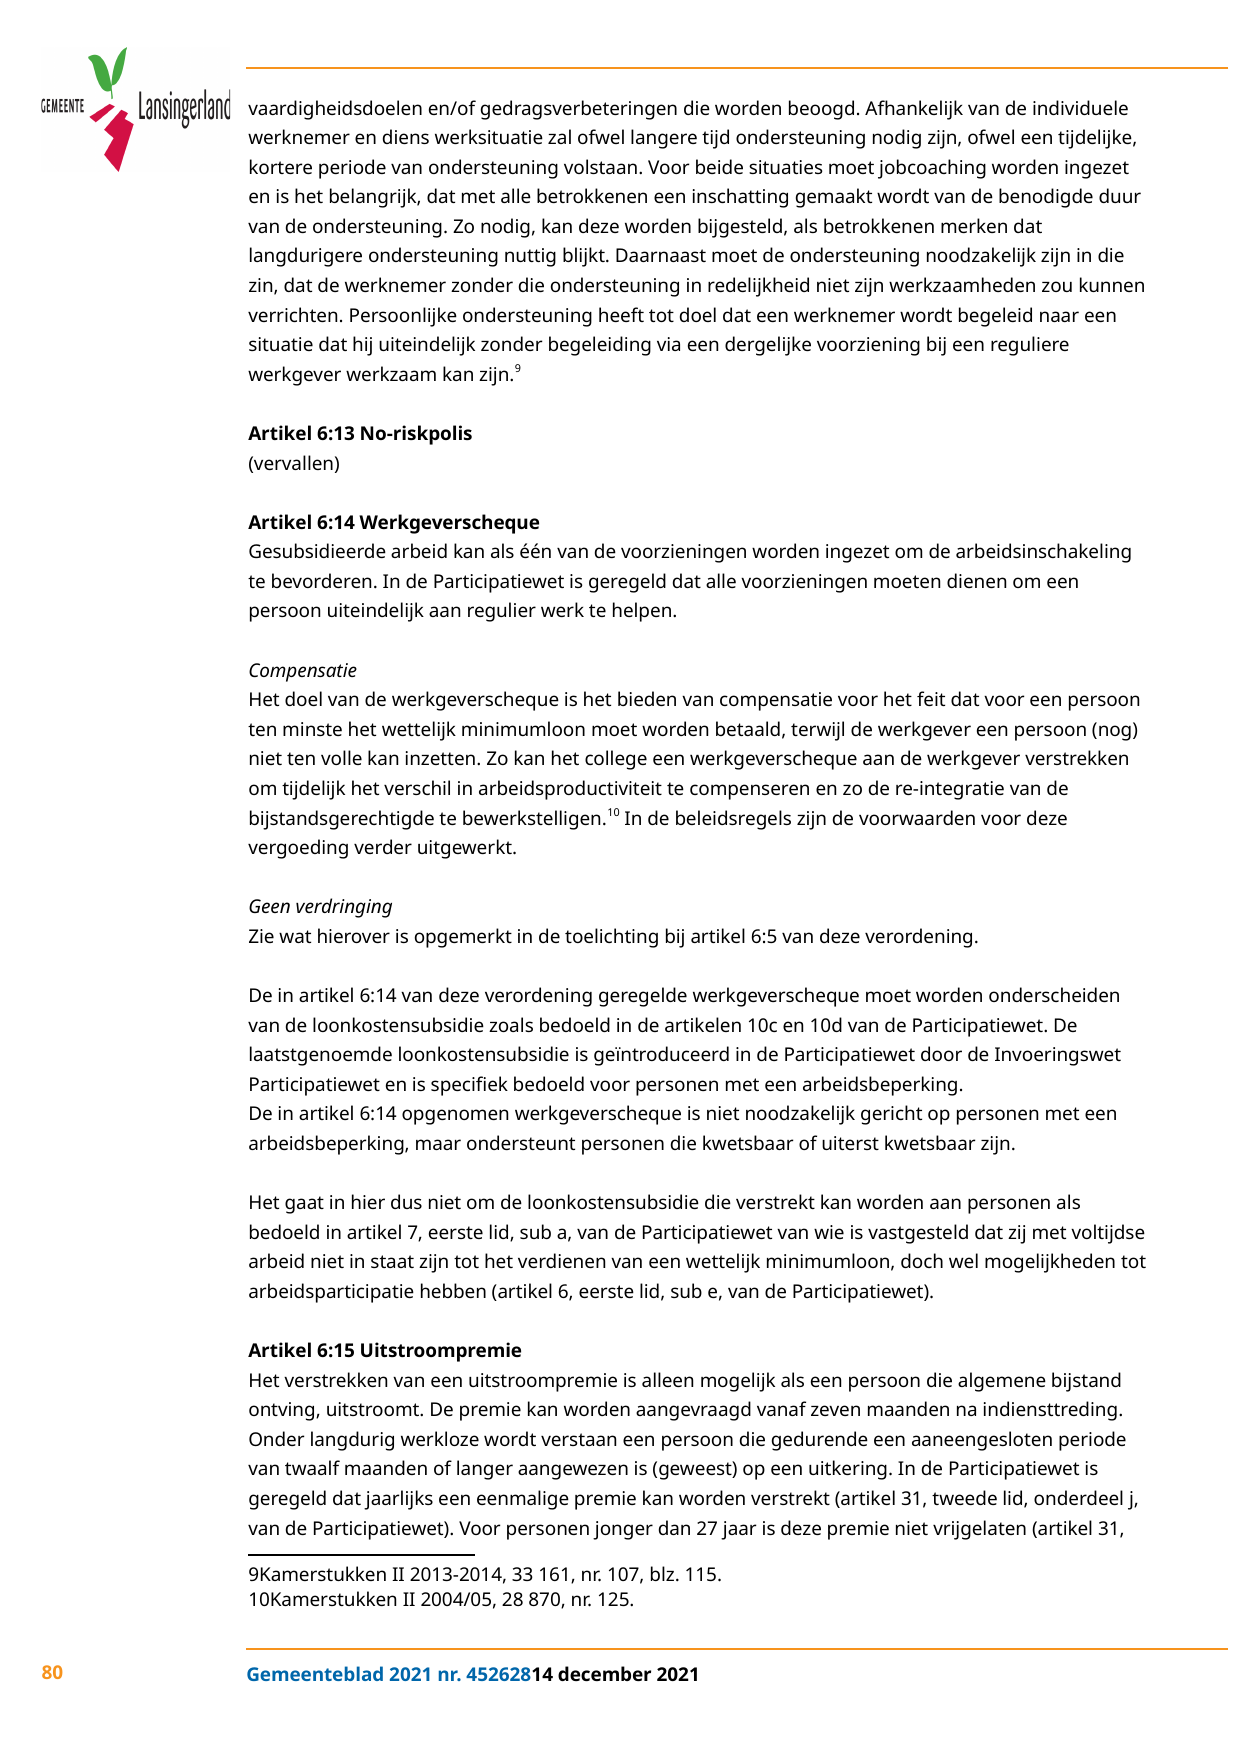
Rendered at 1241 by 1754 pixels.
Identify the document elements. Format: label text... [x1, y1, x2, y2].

text Het gaat in hier dus niet om de loonkostensubsidie die verstrekt kan worden aan personen als bedoeld in artikel 7, eerste lid, sub a, van de Participatiewet van wie is vastgesteld dat zij met voltijdse arbeid niet in staat zijn tot het verdienen van een wettelijk minimumloon, doch wel mogelijkheden tot arbeidsparticipatie hebben (artikel 6, eerste lid, sub e, van de Participatiewet). [248, 1189, 1152, 1304]
text (vervallen) [248, 450, 1152, 476]
text Het doel van de werkgeverscheque is het bieden van compensatie voor het feit dat voor een persoon ten minste het wettelijk minimumloon moet worden betaald, terwijl de werkgever een persoon (nog) niet ten volle kan inzetten. Zo kan het college een werkgeverscheque aan de werkgever verstrekken om tijdelijk het verschil in arbeidsproductiviteit te compenseren en zo de re-integratie van de bijstandsgerechtigde te bewerkstelligen. In de beleidsregels zijn de voorwaarden voor deze vergoeding verder uitgewerkt. [248, 686, 1152, 860]
text Compensatie [248, 657, 1152, 683]
text Gesubsidieerde arbeid kan als één van de voorzieningen worden ingezet om de arbeidsinschakeling te bevorderen. In de Participatiewet is geregeld dat alle voorzieningen moeten dienen om een persoon uiteindelijk aan regulier werk te helpen. [248, 538, 1152, 623]
text De in artikel 6:14 opgenomen werkgeverscheque is niet noodzakelijk gericht op personen met een arbeidsbeperking, maar ondersteunt personen die kwetsbaar of uiterst kwetsbaar zijn. [248, 1101, 1152, 1156]
text Kamerstukken II 2004/05, 28 870, nr. 125. [248, 1586, 1152, 1612]
text De in artikel 6:14 van deze verordening geregelde werkgeverscheque moet worden onderscheiden van de loonkostensubsidie zoals bedoeld in de artikelen 10c en 10d van de Participatiewet. De laatstgenoemde loonkostensubsidie is geïntroduceerd in de Participatiewet door de Invoeringswet Participatiewet en is specifiek bedoeld voor personen met een arbeidsbeperking. [248, 982, 1152, 1097]
text Artikel 6:14 Werkgeverscheque [248, 509, 1152, 535]
text Het verstrekken van een uitstroompremie is alleen mogelijk als een persoon die algemene bijstand ontving, uitstroomt. De premie kan worden aangevraagd vanaf zeven maanden na indiensttreding. Onder langdurig werkloze wordt verstaan een persoon die gedurende een aaneengesloten periode van twaalf maanden of langer aangewezen is (geweest) op een uitkering. In de Participatiewet is geregeld dat jaarlijks een eenmalige premie kan worden verstrekt (artikel 31, tweede lid, onderdeel j, van de Participatiewet). Voor personen jonger dan 27 jaar is deze premie niet vrijgelaten (artikel 31, [248, 1367, 1152, 1541]
text Zie wat hierover is opgemerkt in de toelichting bij artikel 6:5 van deze verordening. [248, 923, 1152, 949]
text Artikel 6:15 Uitstroompremie [248, 1337, 1152, 1363]
text Artikel 6:13 No-riskpolis [248, 420, 1152, 446]
text Geen verdringing [248, 893, 1152, 919]
text vaardigheidsdoelen en/of gedragsverbeteringen die worden beoogd. Afhankelijk van de individuele werknemer en diens werksituatie zal ofwel langere tijd ondersteuning nodig zijn, ofwel een tijdelijke, kortere periode van ondersteuning volstaan. Voor beide situaties moet jobcoaching worden ingezet en is het belangrijk, dat met alle betrokkenen een inschatting gemaakt wordt van de benodigde duur van de ondersteuning. Zo nodig, kan deze worden bijgesteld, als betrokkenen merken dat langdurigere ondersteuning nuttig blijkt. Daarnaast moet de ondersteuning noodzakelijk zijn in die zin, dat de werknemer zonder die ondersteuning in redelijkheid niet zijn werkzaamheden zou kunnen verrichten. Persoonlijke ondersteuning heeft tot doel dat een werknemer wordt begeleid naar een situatie dat hij uiteindelijk zonder begeleiding via een dergelijke voorziening bij een reguliere werkgever werkzaam kan zijn. [248, 95, 1152, 387]
picture [41, 47, 231, 172]
text Kamerstukken II 2013-2014, 33 161, nr. 107, blz. 115. [248, 1561, 1152, 1586]
